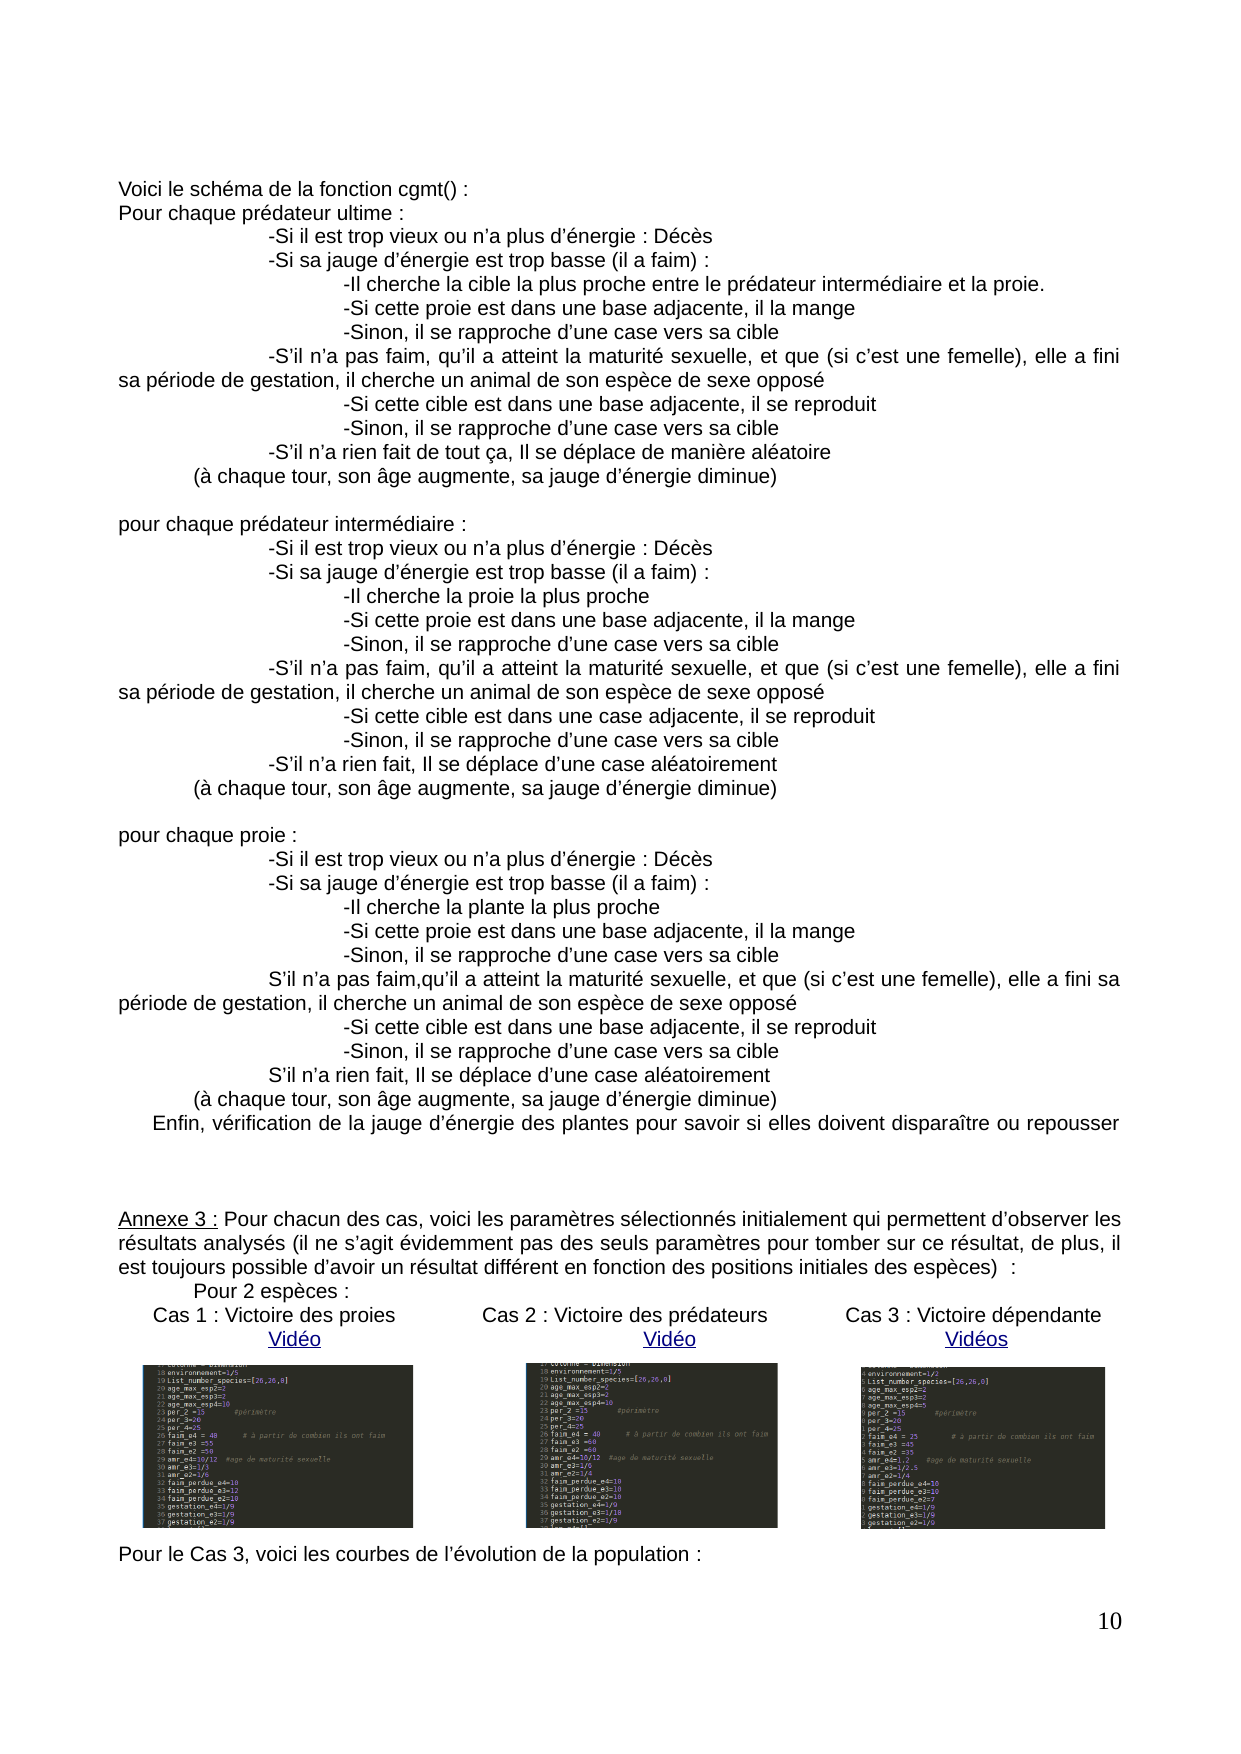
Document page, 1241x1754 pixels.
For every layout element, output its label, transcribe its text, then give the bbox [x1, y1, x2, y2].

text -Si cette proie est dans une base adjacente, il la mange [118, 919, 1122, 943]
text Voici le schéma de la fonction cgmt() : [118, 176, 1122, 200]
text -Sinon, il se rapproche d’une case vers sa cible [118, 416, 1122, 440]
text (à chaque tour, son âge augmente, sa jauge d’énergie diminue) [118, 1087, 1122, 1111]
text -Si cette proie est dans une base adjacente, il la mange [118, 608, 1122, 632]
picture [997, 1367, 1106, 1529]
text Annexe 3 : Pour chacun des cas, voici les paramètres sélectionnés initialement qui permettent d’observer les résultats analysés (il ne s’agit évidemment pas des seuls paramètres pour tomber sur ce résultat, de plus, il est toujours possible d’avoir un résultat différent en fonction des positions initiales des espèces) : [118, 1207, 1122, 1278]
text -Si il est trop vieux ou n’a plus d’énergie : Décès [118, 536, 1122, 560]
text -Si sa jauge d’énergie est trop basse (il a faim) : [118, 560, 1122, 584]
text -Si sa jauge d’énergie est trop basse (il a faim) : [118, 248, 1122, 272]
text -Sinon, il se rapproche d’une case vers sa cible [118, 1039, 1122, 1063]
text -Sinon, il se rapproche d’une case vers sa cible [118, 943, 1122, 967]
text (à chaque tour, son âge augmente, sa jauge d’énergie diminue) [118, 464, 1122, 488]
text -Si cette cible est dans une base adjacente, il se reproduit [118, 392, 1122, 416]
text (à chaque tour, son âge augmente, sa jauge d’énergie diminue) [118, 775, 1122, 799]
text -Sinon, il se rapproche d’une case vers sa cible [118, 320, 1122, 344]
text -S’il n’a rien fait de tout ça, Il se déplace de manière aléatoire [118, 440, 1122, 464]
text -S’il n’a pas faim, qu’il a atteint la maturité sexuelle, et que (si c’est une femelle), elle a fini sa période de gestation, il cherche un animal de son espèce de sexe opposé [118, 656, 1122, 703]
text -Si il est trop vieux ou n’a plus d’énergie : Décès [118, 847, 1122, 871]
text -Si il est trop vieux ou n’a plus d’énergie : Décès [118, 224, 1122, 248]
text -Si cette cible est dans une case adjacente, il se reproduit [118, 703, 1122, 727]
text Enfin, vérification de la jauge d’énergie des plantes pour savoir si elles doivent disparaître ou repousser [118, 1111, 1122, 1159]
text pour chaque prédateur intermédiaire : [118, 512, 1122, 536]
text Vidéo Vidéo Vidéos [118, 1326, 1122, 1350]
text -Il cherche la proie la plus proche [118, 584, 1122, 608]
text Cas 1 : Victoire des proies Cas 2 : Victoire des prédateurs Cas 3 : Victoire dépendante [118, 1302, 1122, 1326]
text Pour le Cas 3, voici les courbes de l’évolution de la population : [118, 1542, 1122, 1566]
text -Sinon, il se rapproche d’une case vers sa cible [118, 632, 1122, 656]
text -Il cherche la cible la plus proche entre le prédateur intermédiaire et la proie. [118, 272, 1122, 296]
text -Si cette proie est dans une base adjacente, il la mange [118, 296, 1122, 320]
text -S’il n’a pas faim, qu’il a atteint la maturité sexuelle, et que (si c’est une femelle), elle a fini sa période de gestation, il cherche un animal de son espèce de sexe opposé [118, 344, 1122, 392]
text -S’il n’a rien fait, Il se déplace d’une case aléatoirement [118, 751, 1122, 775]
text S’il n’a pas faim,qu’il a atteint la maturité sexuelle, et que (si c’est une femelle), elle a fini sa période de gestation, il cherche un animal de son espèce de sexe opposé [118, 967, 1122, 1015]
text -Il cherche la plante la plus proche [118, 895, 1122, 919]
text -Si sa jauge d’énergie est trop basse (il a faim) : [118, 871, 1122, 895]
text -Sinon, il se rapproche d’une case vers sa cible [118, 727, 1122, 751]
text S’il n’a rien fait, Il se déplace d’une case aléatoirement [118, 1063, 1122, 1087]
text -Si cette cible est dans une base adjacente, il se reproduit [118, 1015, 1122, 1039]
text Pour chaque prédateur ultime : [118, 200, 1122, 224]
text pour chaque proie : [118, 823, 1122, 847]
text Pour 2 espèces : [118, 1278, 1122, 1302]
